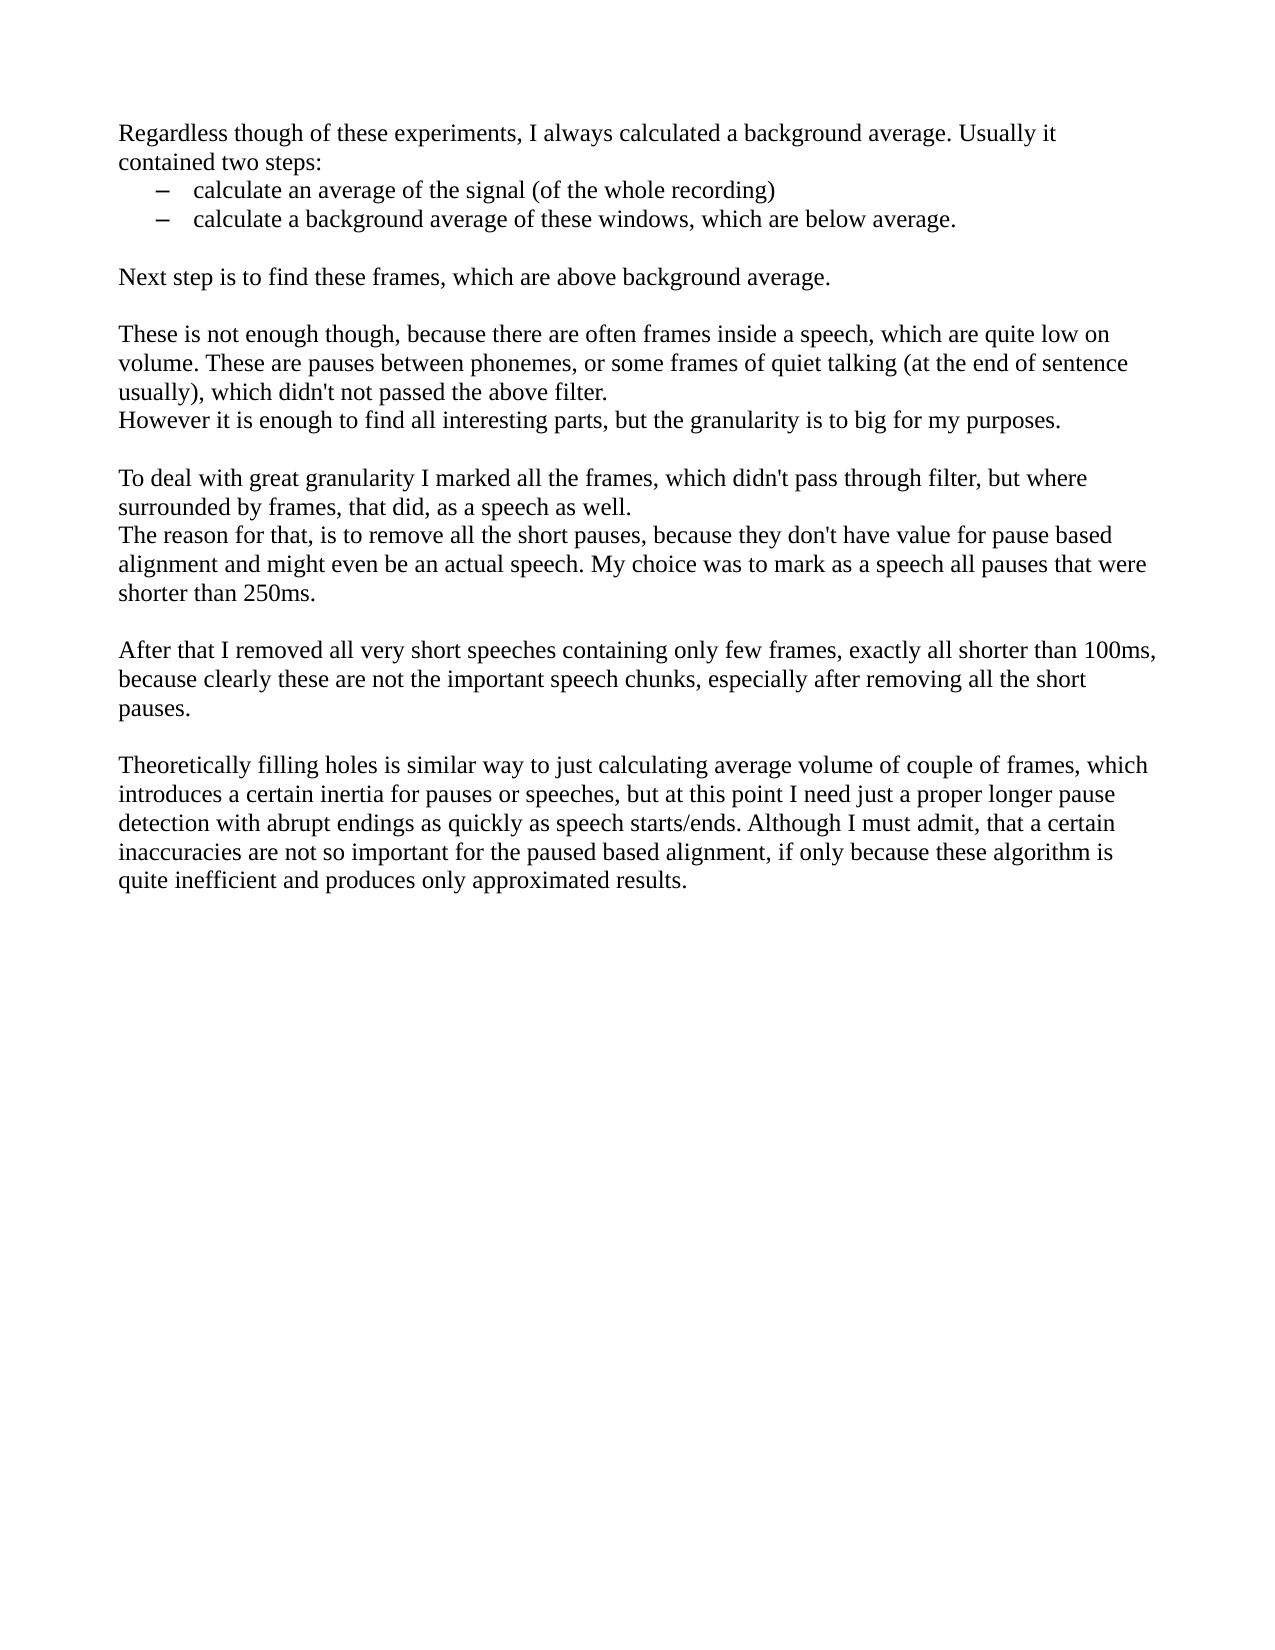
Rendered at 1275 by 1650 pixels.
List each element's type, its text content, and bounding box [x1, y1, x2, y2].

text To deal with great granularity I marked all the frames, which didn't pass through filter, but where surrounded by frames, that did, as a speech as well. [118, 463, 1157, 521]
text The reason for that, is to remove all the short pauses, because they don't have value for pause based alignment and might even be an actual speech. My choice was to mark as a speech all pauses that were shorter than 250ms. [118, 521, 1157, 607]
text These is not enough though, because there are often frames inside a speech, which are quite low on volume. These are pauses between phonemes, or some frames of quiet talking (at the end of sentence usually), which didn't not passed the above filter. [118, 319, 1157, 406]
text Next step is to find these frames, which are above background average. [118, 262, 1157, 291]
text After that I removed all very short speeches containing only few frames, exactly all shorter than 100ms, because clearly these are not the important speech chunks, especially after removing all the short pauses. [118, 636, 1157, 722]
list calculate a background average of these windows, which are below average. [156, 204, 1157, 233]
list calculate an average of the signal (of the whole recording) [156, 176, 1157, 204]
text However it is enough to find all interesting parts, but the granularity is to big for my purposes. [118, 406, 1157, 434]
text Theoretically filling holes is similar way to just calculating average volume of couple of frames, which introduces a certain inertia for pauses or speeches, but at this point I need just a proper longer pause detection with abrupt endings as quickly as speech starts/ends. Although I must admit, that a certain inaccuracies are not so important for the paused based alignment, if only because these algorithm is quite inefficient and produces only approximated results. [118, 751, 1157, 894]
text Regardless though of these experiments, I always calculated a background average. Usually it contained two steps: [118, 118, 1157, 176]
